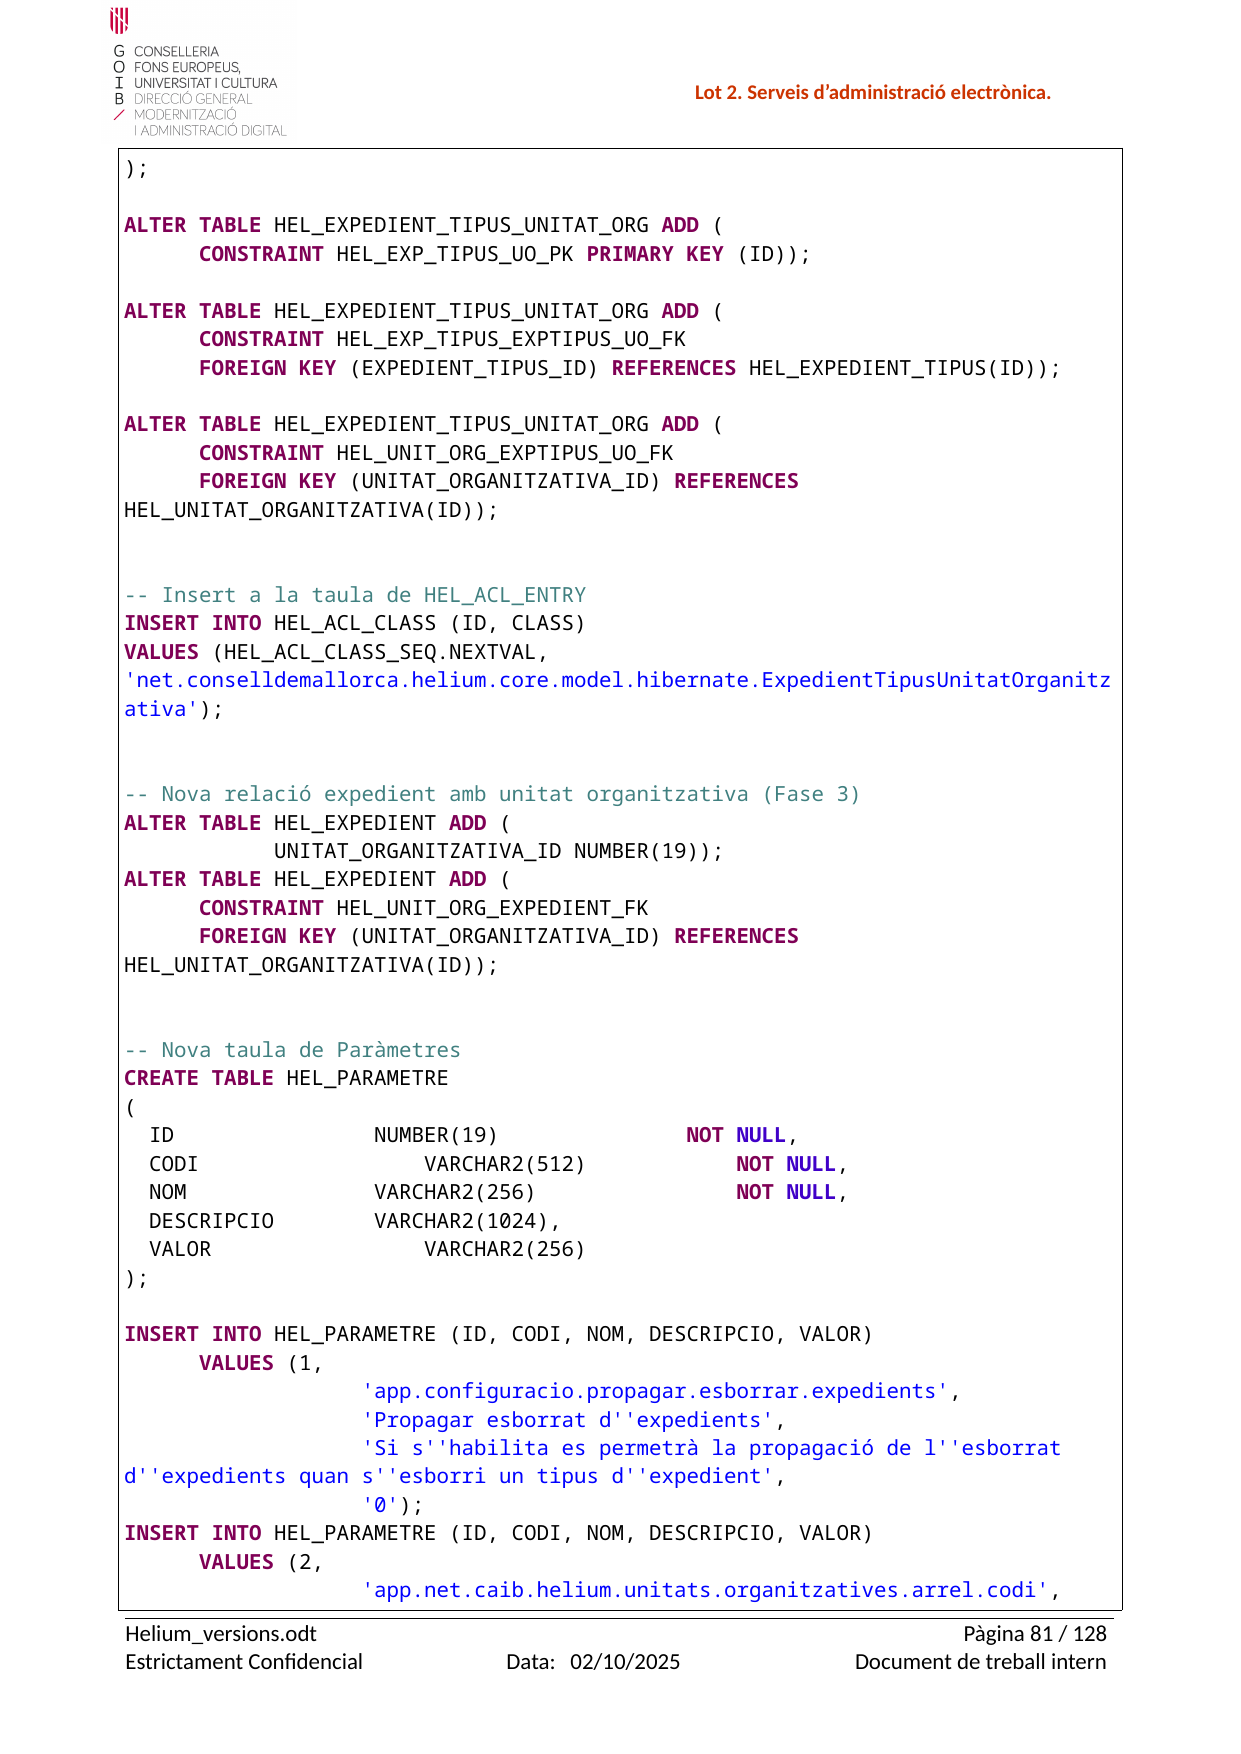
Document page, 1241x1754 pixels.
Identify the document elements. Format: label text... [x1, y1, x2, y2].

picture [100, 0, 297, 144]
table_header ); ALTER TABLE HEL_EXPEDIENT_TIPUS_UNITAT_ORG ADD ( CONSTRAINT HEL_EXP_TIPUS_UO_PK PRIMARY KEY (ID)); ALTER TABLE HEL_EXPEDIENT_TIPUS_UNITAT_ORG ADD ( CONSTRAINT HEL_EXP_TIPUS_EXPTIPUS_UO_FK FOREIGN KEY (EXPEDIENT_TIPUS_ID) REFERENCES HEL_EXPEDIENT_TIPUS(ID)); ALTER TABLE HEL_EXPEDIENT_TIPUS_UNITAT_ORG ADD ( CONSTRAINT HEL_UNIT_ORG_EXPTIPUS_UO_FK FOREIGN KEY (UNITAT_ORGANITZATIVA_ID) REFERENCES HEL_UNITAT_ORGANITZATIVA(ID)); -- Insert a la taula de HEL_ACL_ENTRY INSERT INTO HEL_ACL_CLASS (ID, CLASS) VALUES (HEL_ACL_CLASS_SEQ.NEXTVAL, 'net.conselldemallorca.helium.core.model.hibernate.ExpedientTipusUnitatOrganitzativa'); -- Nova relació expedient amb unitat organitzativa (Fase 3) ALTER TABLE HEL_EXPEDIENT ADD ( UNITAT_ORGANITZATIVA_ID NUMBER(19)); ALTER TABLE HEL_EXPEDIENT ADD ( CONSTRAINT HEL_UNIT_ORG_EXPEDIENT_FK FOREIGN KEY (UNITAT_ORGANITZATIVA_ID) REFERENCES HEL_UNITAT_ORGANITZATIVA(ID)); -- Nova taula de Paràmetres CREATE TABLE HEL_PARAMETRE ( ID NUMBER(19) NOT NULL, CODI VARCHAR2(512) NOT NULL, NOM VARCHAR2(256) NOT NULL, DESCRIPCIO VARCHAR2(1024), VALOR VARCHAR2(256) ); INSERT INTO HEL_PARAMETRE (ID, CODI, NOM, DESCRIPCIO, VALOR) VALUES (1, 'app.configuracio.propagar.esborrar.expedients', 'Propagar esborrat d''expedients', 'Si s''habilita es permetrà la propagació de l''esborrat d''expedients quan s''esborri un tipus d''expedient', '0'); INSERT INTO HEL_PARAMETRE (ID, CODI, NOM, DESCRIPCIO, VALOR) VALUES (2, 'app.net.caib.helium.unitats.organitzatives.arrel.codi', [119, 149, 1122, 1609]
